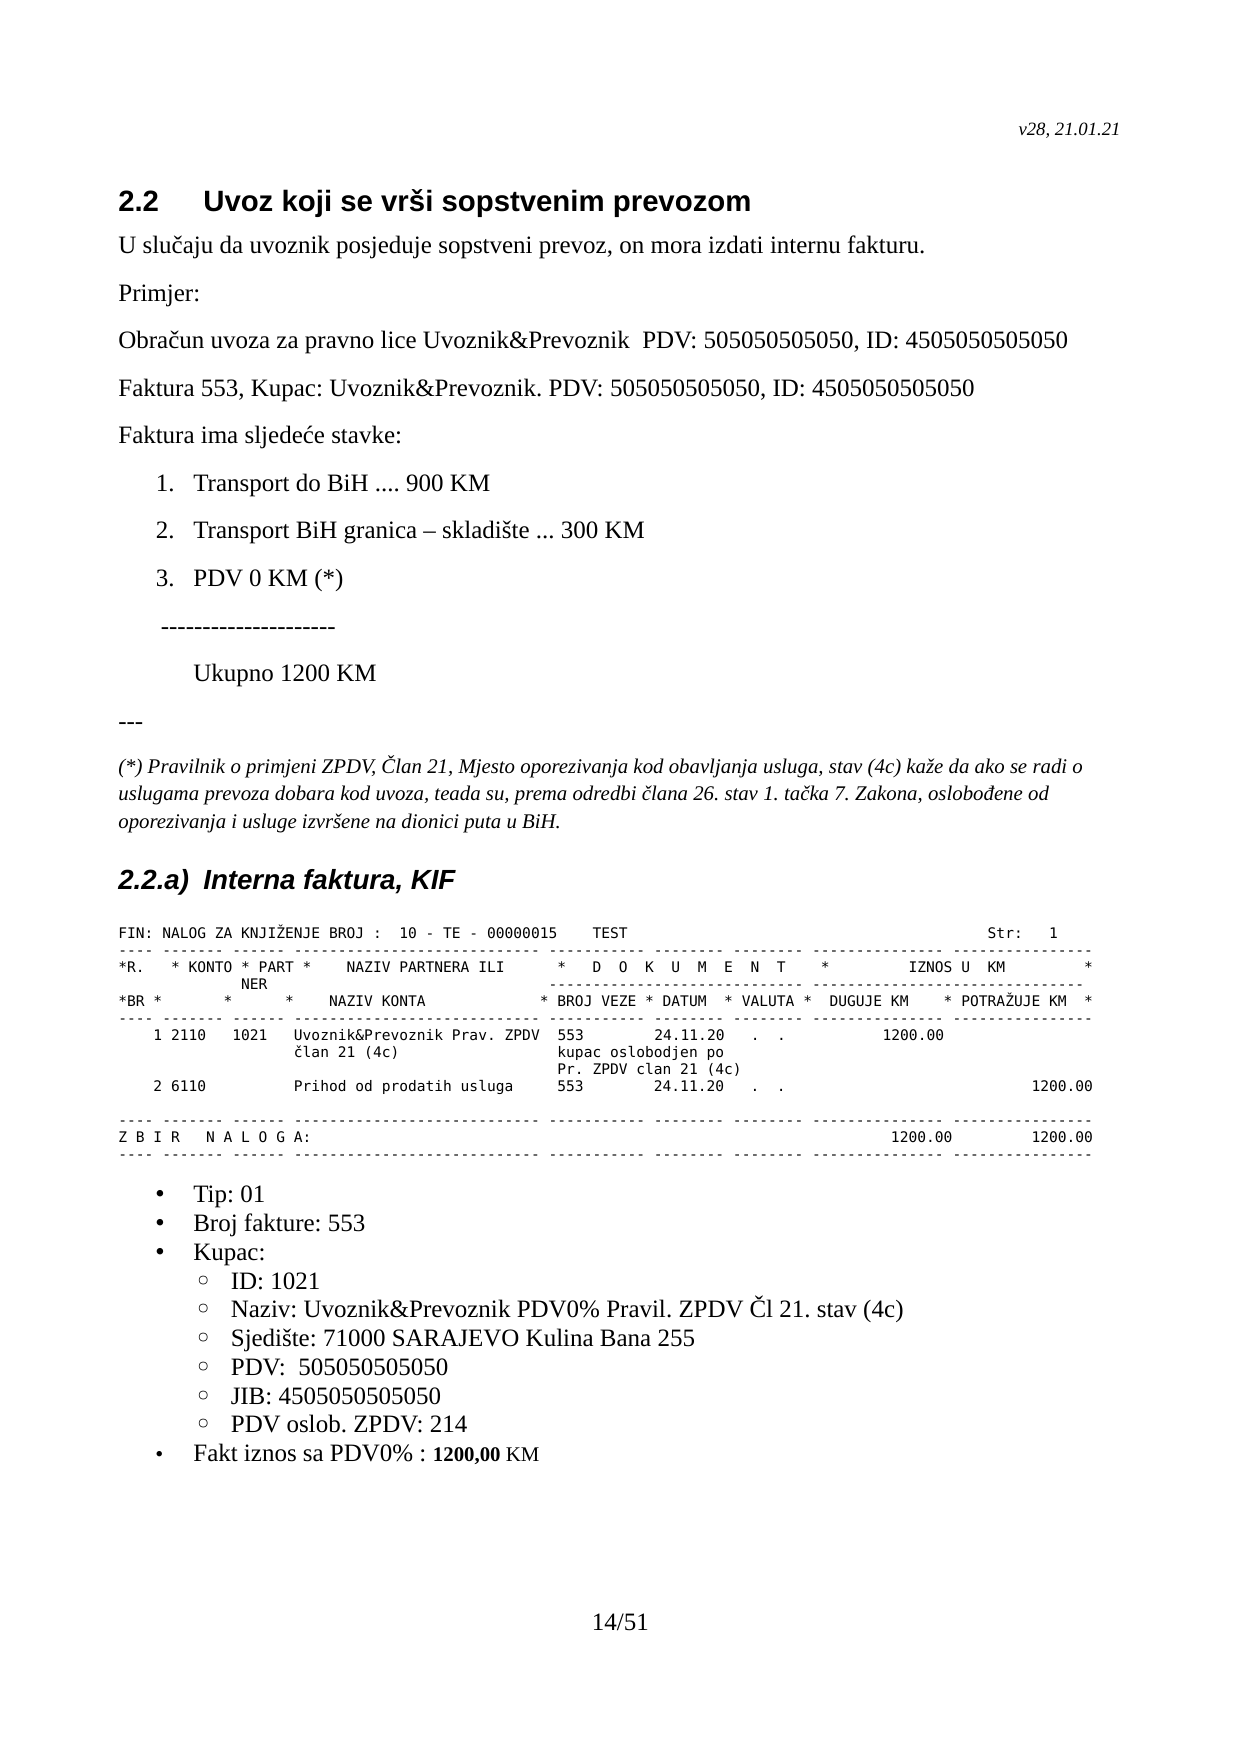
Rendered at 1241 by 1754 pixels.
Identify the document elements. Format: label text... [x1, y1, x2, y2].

text *R. * KONTO * PART * NAZIV PARTNERA ILI * D O K U M E N T * IZNOS U KM * [118, 959, 1122, 976]
subtitle Faktura 553, Kupac: Uvoznik&Prevoznik. PDV: 505050505050, ID: 4505050505050 [118, 373, 1122, 402]
text član 21 (4c) kupac oslobodjen po [118, 1044, 1122, 1061]
list PDV: 505050505050 [193, 1352, 1122, 1381]
list Tip: 01 [156, 1179, 1122, 1208]
subtitle U slučaju da uvoznik posjeduje sopstveni prevoz, on mora izdati internu fakturu. [118, 230, 1122, 259]
list Fakt iznos sa PDV0% : 1200,00 KM [156, 1438, 1122, 1467]
subtitle --------------------- [118, 611, 1122, 639]
subtitle Uvoz koji se vrši sopstvenim prevozom [118, 184, 1122, 217]
subtitle Faktura ima sljedeće stavke: [118, 420, 1122, 449]
list Broj fakture: 553 [156, 1208, 1122, 1237]
subtitle Primjer: [118, 278, 1122, 306]
text 1 2110 1021 Uvoznik&Prevoznik Prav. ZPDV 553 24.11.20 . . 1200.00 [118, 1027, 1122, 1044]
subtitle Transport do BiH .... 900 KM [156, 468, 1122, 497]
subtitle Ukupno 1200 KM [156, 658, 1122, 687]
subtitle Interna faktura, KIF [118, 863, 1122, 895]
list Naziv: Uvoznik&Prevoznik PDV0% Pravil. ZPDV Čl 21. stav (4c) [193, 1294, 1122, 1323]
subtitle Obračun uvoza za pravno lice Uvoznik&Prevoznik PDV: 505050505050, ID: 4505050505050 [118, 325, 1122, 354]
subtitle Transport BiH granica – skladište ... 300 KM [156, 516, 1122, 544]
list Kupac: [156, 1237, 1122, 1266]
text NER ----------------------------- ------------------------------- [118, 976, 1122, 993]
text ---- ------- ------ ---------------------------- ----------- -------- -------- --------------- ---------------- [118, 1146, 1122, 1163]
text *BR * * * NAZIV KONTA * BROJ VEZE * DATUM * VALUTA * DUGUJE KM * POTRAŽUJE KM * [118, 993, 1122, 1010]
list JIB: 4505050505050 [193, 1381, 1122, 1409]
text Z B I R N A L O G A: 1200.00 1200.00 [118, 1129, 1122, 1146]
text Pr. ZPDV clan 21 (4c) [118, 1061, 1122, 1078]
subtitle --- [118, 706, 1122, 735]
text ---- ------- ------ ---------------------------- ----------- -------- -------- --------------- ---------------- [118, 1010, 1122, 1027]
text 2 6110 Prihod od prodatih usluga 553 24.11.20 . . 1200.00 [118, 1078, 1122, 1095]
list PDV oslob. ZPDV: 214 [193, 1409, 1122, 1438]
text FIN: NALOG ZA KNJIŽENJE BROJ : 10 - TE - 00000015 TEST Str: 1 [118, 925, 1122, 942]
subtitle PDV 0 KM (*) [156, 563, 1122, 592]
text ---- ------- ------ ---------------------------- ----------- -------- -------- --------------- ---------------- [118, 942, 1122, 959]
subtitle (*) Pravilnik o primjeni ZPDV, Član 21, Mjesto oporezivanja kod obavljanja usluga, stav (4c) kaže da ako se radi o uslugama prevoza dobara kod uvoza, teada su, prema odredbi člana 26. stav 1. tačka 7. Zakona, oslobođene od oporezivanja i usluge izvršene na dionici puta u BiH. [118, 754, 1122, 833]
list ID: 1021 [193, 1266, 1122, 1294]
text ---- ------- ------ ---------------------------- ----------- -------- -------- --------------- ---------------- [118, 1112, 1122, 1129]
list Sjedište: 71000 SARAJEVO Kulina Bana 255 [193, 1323, 1122, 1352]
